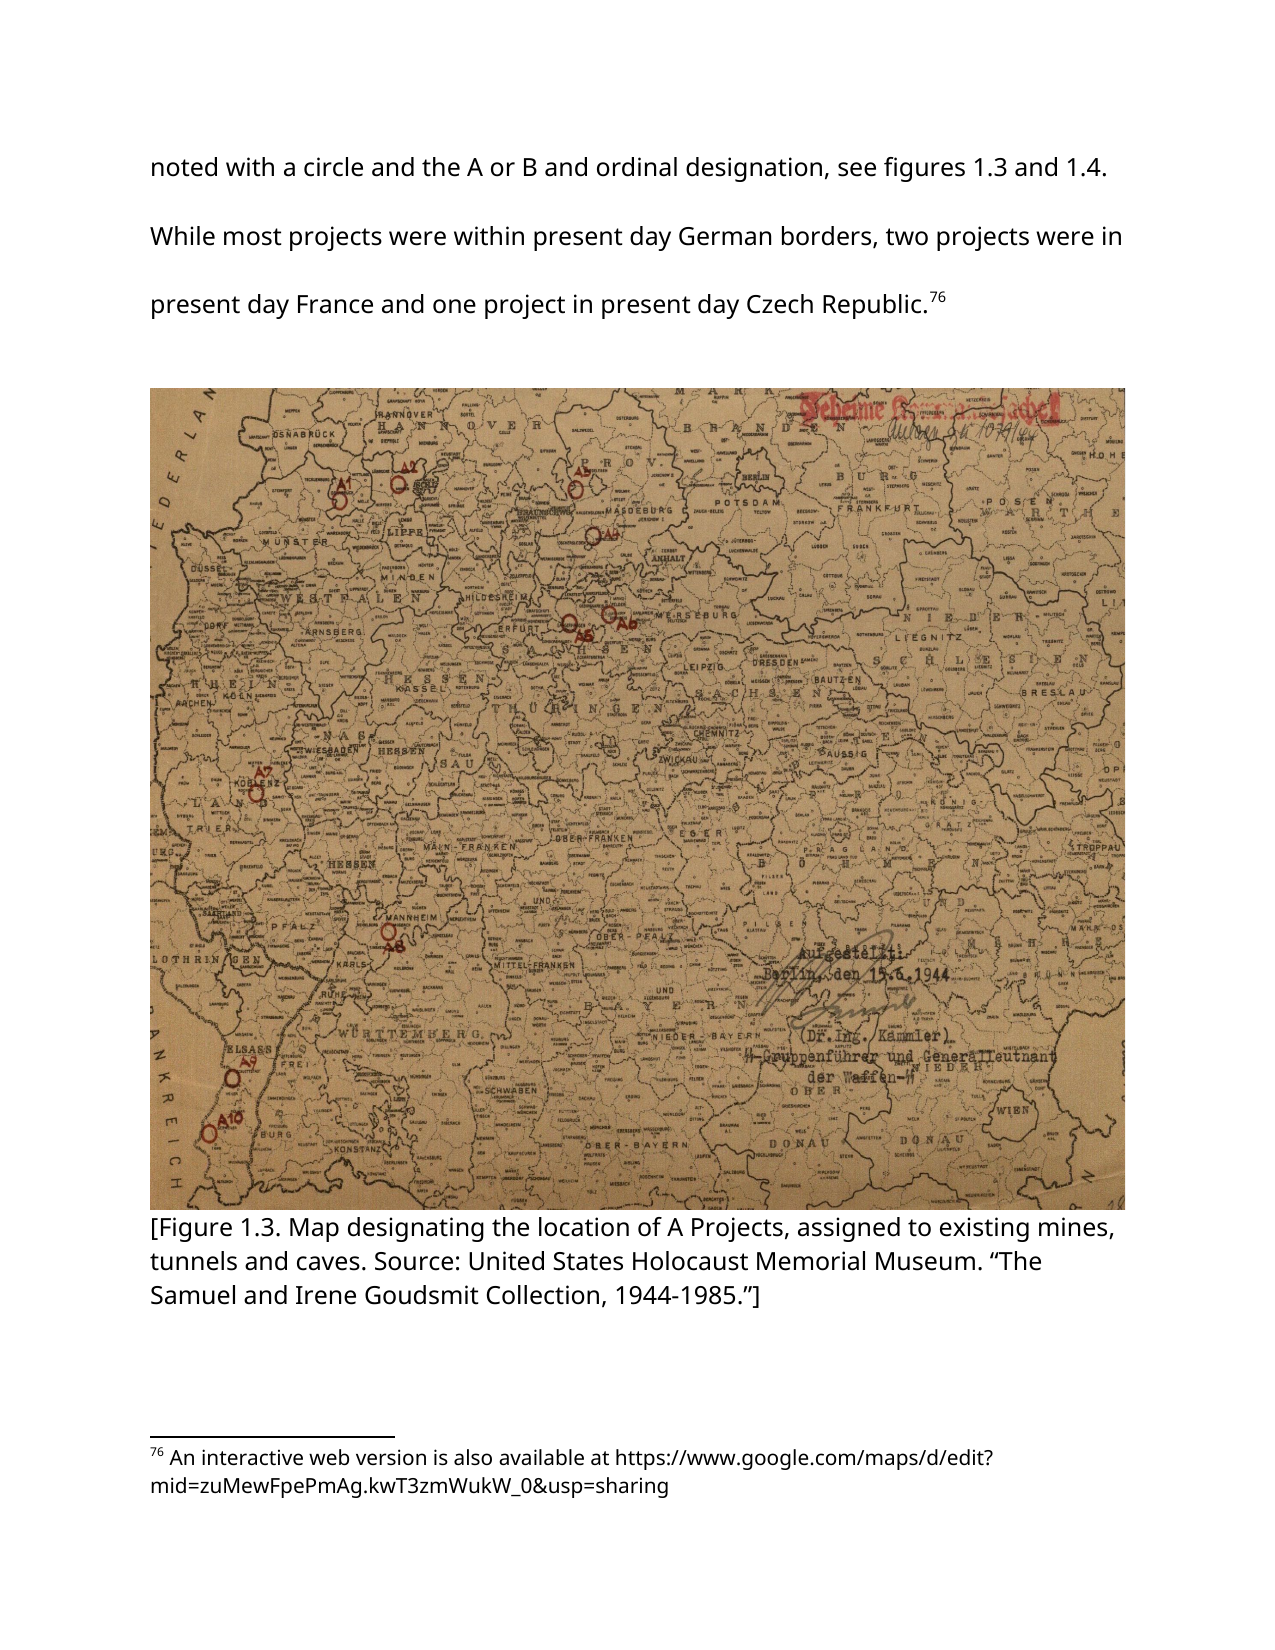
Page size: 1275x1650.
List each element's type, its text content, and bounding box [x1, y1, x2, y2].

text [Figure 1.3. Map designating the location of A Projects, assigned to existing mines, tunnels and caves. Source: United States Holocaust Memorial Museum. “The Samuel and Irene Goudsmit Collection, 1944-1985.”] [150, 1210, 1125, 1311]
picture [150, 388, 1125, 1210]
text noted with a circle and the A or B and ordinal designation, see figures 1.3 and 1.4. While most projects were within present day German borders, two projects were in present day France and one project in present day Czech Republic. [150, 150, 1125, 320]
text An interactive web version is also available at https://www.google.com/maps/d/edit?mid=zuMewFpePmAg.kwT3zmWukW_0&usp=sharing [150, 1443, 1125, 1500]
